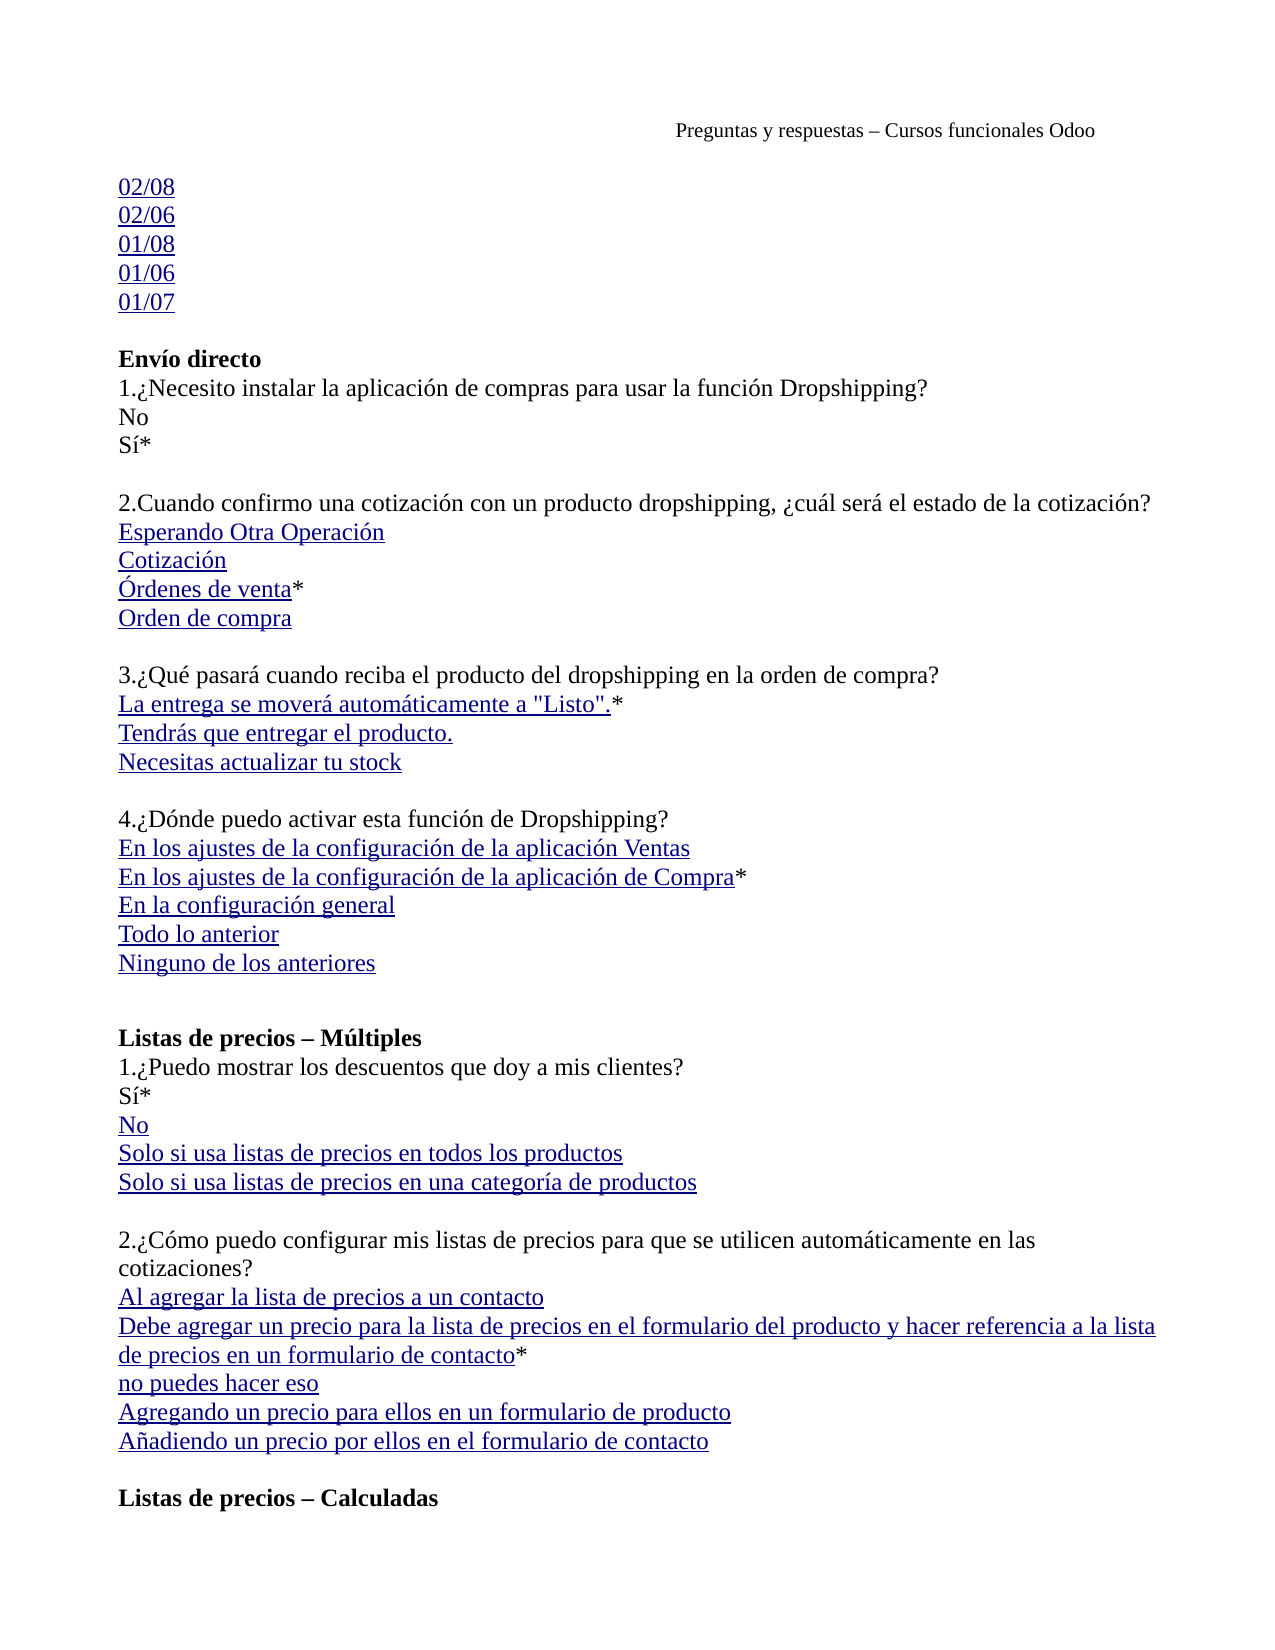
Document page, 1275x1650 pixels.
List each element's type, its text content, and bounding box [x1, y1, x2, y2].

text La entrega se moverá automáticamente a "Listo".* [118, 689, 1157, 718]
text No [118, 402, 1157, 430]
text Cotización [118, 545, 1157, 574]
text 4.¿Dónde puedo activar esta función de Dropshipping? En los ajustes de la configuración de la aplicación Ventas [118, 804, 1157, 862]
text En los ajustes de la configuración de la aplicación de Compra* [118, 862, 1157, 890]
text 1.¿Necesito instalar la aplicación de compras para usar la función Dropshipping? [118, 373, 1157, 402]
text Esperando Otra Operación [118, 517, 1157, 545]
text 2.Cuando confirmo una cotización con un producto dropshipping, ¿cuál será el estado de la cotización? [118, 488, 1157, 517]
text 02/06 [118, 200, 1157, 229]
text no puedes hacer eso [118, 1368, 1157, 1397]
text 01/06 [118, 258, 1157, 287]
text Debe agregar un precio para la lista de precios en el formulario del producto y hacer referencia a la lista de precios en un formulario de contacto* [118, 1311, 1157, 1368]
text 02/08 [118, 172, 1157, 200]
text Tendrás que entregar el producto. [118, 718, 1157, 747]
text Sí* No [118, 1081, 1157, 1138]
text Órdenes de venta* [118, 574, 1157, 603]
text Necesitas actualizar tu stock [118, 747, 1157, 775]
text Listas de precios – Múltiples [118, 1023, 1157, 1052]
text Todo lo anterior [118, 919, 1157, 948]
text En la configuración general [118, 890, 1157, 919]
text Listas de precios – Calculadas [118, 1483, 1157, 1512]
text Solo si usa listas de precios en una categoría de productos [118, 1167, 1157, 1196]
text Ninguno de los anteriores [118, 948, 1157, 977]
text Solo si usa listas de precios en todos los productos [118, 1138, 1157, 1167]
text Agregando un precio para ellos en un formulario de producto [118, 1397, 1157, 1426]
text 01/07 [118, 287, 1157, 315]
text 3.¿Qué pasará cuando reciba el producto del dropshipping en la orden de compra? [118, 660, 1157, 689]
text 2.¿Cómo puedo configurar mis listas de precios para que se utilicen automáticamente en las cotizaciones? [118, 1225, 1157, 1282]
text Al agregar la lista de precios a un contacto [118, 1282, 1157, 1311]
text 1.¿Puedo mostrar los descuentos que doy a mis clientes? [118, 1052, 1157, 1081]
text 01/08 [118, 229, 1157, 258]
text Orden de compra [118, 603, 1157, 632]
text Añadiendo un precio por ellos en el formulario de contacto [118, 1426, 1157, 1455]
text Envío directo [118, 344, 1157, 373]
text Sí* [118, 430, 1157, 459]
